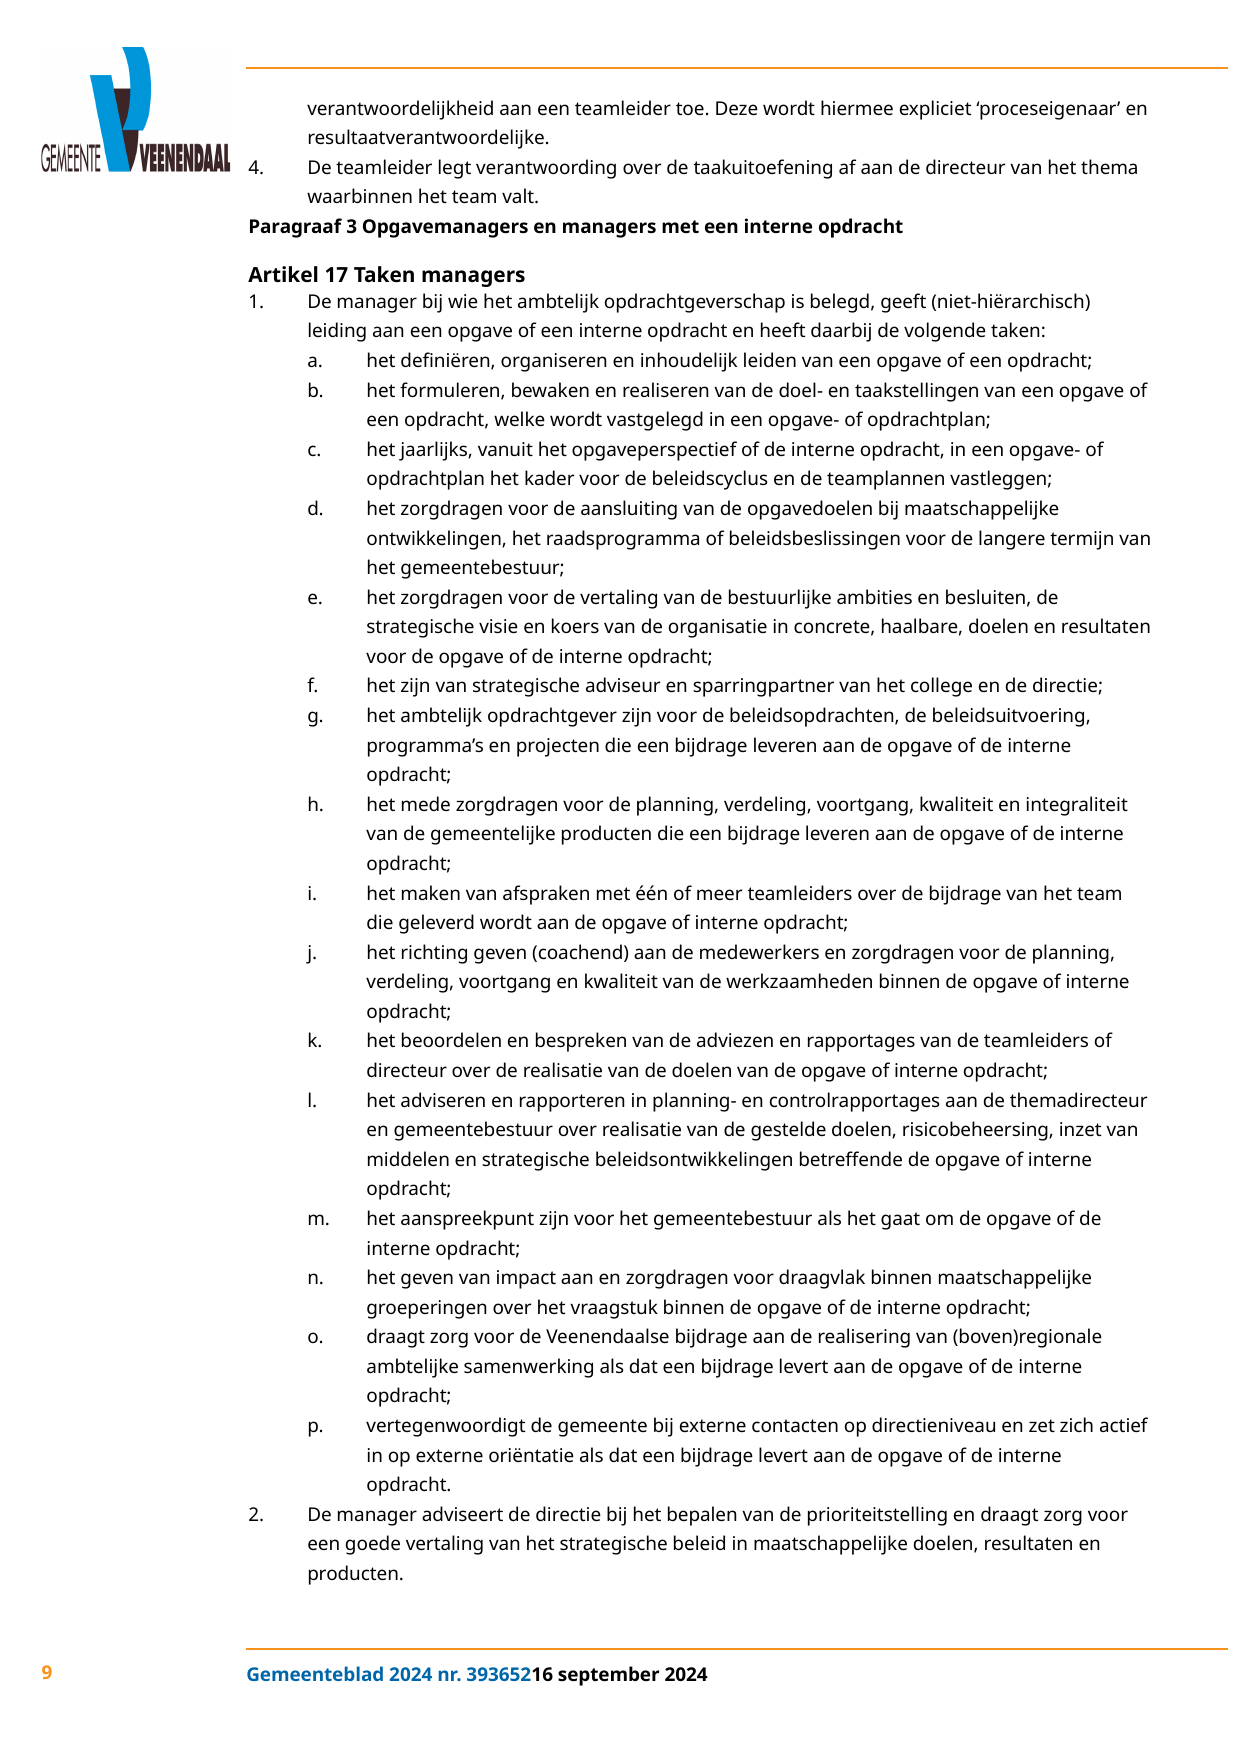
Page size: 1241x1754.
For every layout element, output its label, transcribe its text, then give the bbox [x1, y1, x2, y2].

list De teamleider legt verantwoording over de taakuitoefening af aan de directeur van het thema waarbinnen het team valt. [248, 154, 1152, 209]
list het zorgdragen voor de vertaling van de bestuurlijke ambities en besluiten, de strategische visie en koers van de organisatie in concrete, haalbare, doelen en resultaten voor de opgave of de interne opdracht; [307, 584, 1152, 669]
list draagt zorg voor de Veenendaalse bijdrage aan de realisering van (boven)regionale ambtelijke samenwerking als dat een bijdrage levert aan de opgave of de interne opdracht; [307, 1323, 1152, 1408]
list vertegenwoordigt de gemeente bij externe contacten op directieniveau en zet zich actief in op externe oriëntatie als dat een bijdrage levert aan de opgave of de interne opdracht. [307, 1412, 1152, 1497]
list het richting geven (coachend) aan de medewerkers en zorgdragen voor de planning, verdeling, voortgang en kwaliteit van de werkzaamheden binnen de opgave of interne opdracht; [307, 939, 1152, 1024]
text Paragraaf 3 Opgavemanagers en managers met een interne opdracht [248, 213, 1152, 239]
list het ambtelijk opdrachtgever zijn voor de beleidsopdrachten, de beleidsuitvoering, programma’s en projecten die een bijdrage leveren aan de opgave of de interne opdracht; [307, 702, 1152, 787]
list het definiëren, organiseren en inhoudelijk leiden van een opgave of een opdracht; [307, 347, 1152, 373]
list De manager bij wie het ambtelijk opdrachtgeverschap is belegd, geeft (niet-hiërarchisch) leiding aan een opgave of een interne opdracht en heeft daarbij de volgende taken: [248, 288, 1152, 343]
list het geven van impact aan en zorgdragen voor draagvlak binnen maatschappelijke groeperingen over het vraagstuk binnen de opgave of de interne opdracht; [307, 1264, 1152, 1320]
picture [123, 47, 231, 172]
list het aanspreekpunt zijn voor het gemeentebestuur als het gaat om de opgave of de interne opdracht; [307, 1205, 1152, 1261]
list het adviseren en rapporteren in planning- en controlrapportages aan de themadirecteur en gemeentebestuur over realisatie van de gestelde doelen, risicobeheersing, inzet van middelen en strategische beleidsontwikkelingen betreffende de opgave of interne opdracht; [307, 1087, 1152, 1201]
list het zorgdragen voor de aansluiting van de opgavedoelen bij maatschappelijke ontwikkelingen, het raadsprogramma of beleidsbeslissingen voor de langere termijn van het gemeentebestuur; [307, 495, 1152, 580]
picture [41, 47, 130, 172]
list het zijn van strategische adviseur en sparringpartner van het college en de directie; [307, 673, 1152, 698]
list verantwoordelijkheid aan een teamleider toe. Deze wordt hiermee expliciet ‘proceseigenaar’ en resultaatverantwoordelijke. [248, 95, 1152, 150]
list het maken van afspraken met één of meer teamleiders over de bijdrage van het team die geleverd wordt aan de opgave of interne opdracht; [307, 880, 1152, 935]
list het jaarlijks, vanuit het opgaveperspectief of de interne opdracht, in een opgave- of opdrachtplan het kader voor de beleidscyclus en de teamplannen vastleggen; [307, 436, 1152, 491]
list het formuleren, bewaken en realiseren van de doel- en taakstellingen van een opgave of een opdracht, welke wordt vastgelegd in een opgave- of opdrachtplan; [307, 377, 1152, 432]
list De manager adviseert de directie bij het bepalen van de prioriteitstelling en draagt zorg voor een goede vertaling van het strategische beleid in maatschappelijke doelen, resultaten en producten. [248, 1501, 1152, 1586]
list het mede zorgdragen voor de planning, verdeling, voortgang, kwaliteit en integraliteit van de gemeentelijke producten die een bijdrage leveren aan de opgave of de interne opdracht; [307, 791, 1152, 876]
text Artikel 17 Taken managers [248, 260, 1152, 288]
list het beoordelen en bespreken van de adviezen en rapportages van de teamleiders of directeur over de realisatie van de doelen van de opgave of interne opdracht; [307, 1028, 1152, 1083]
